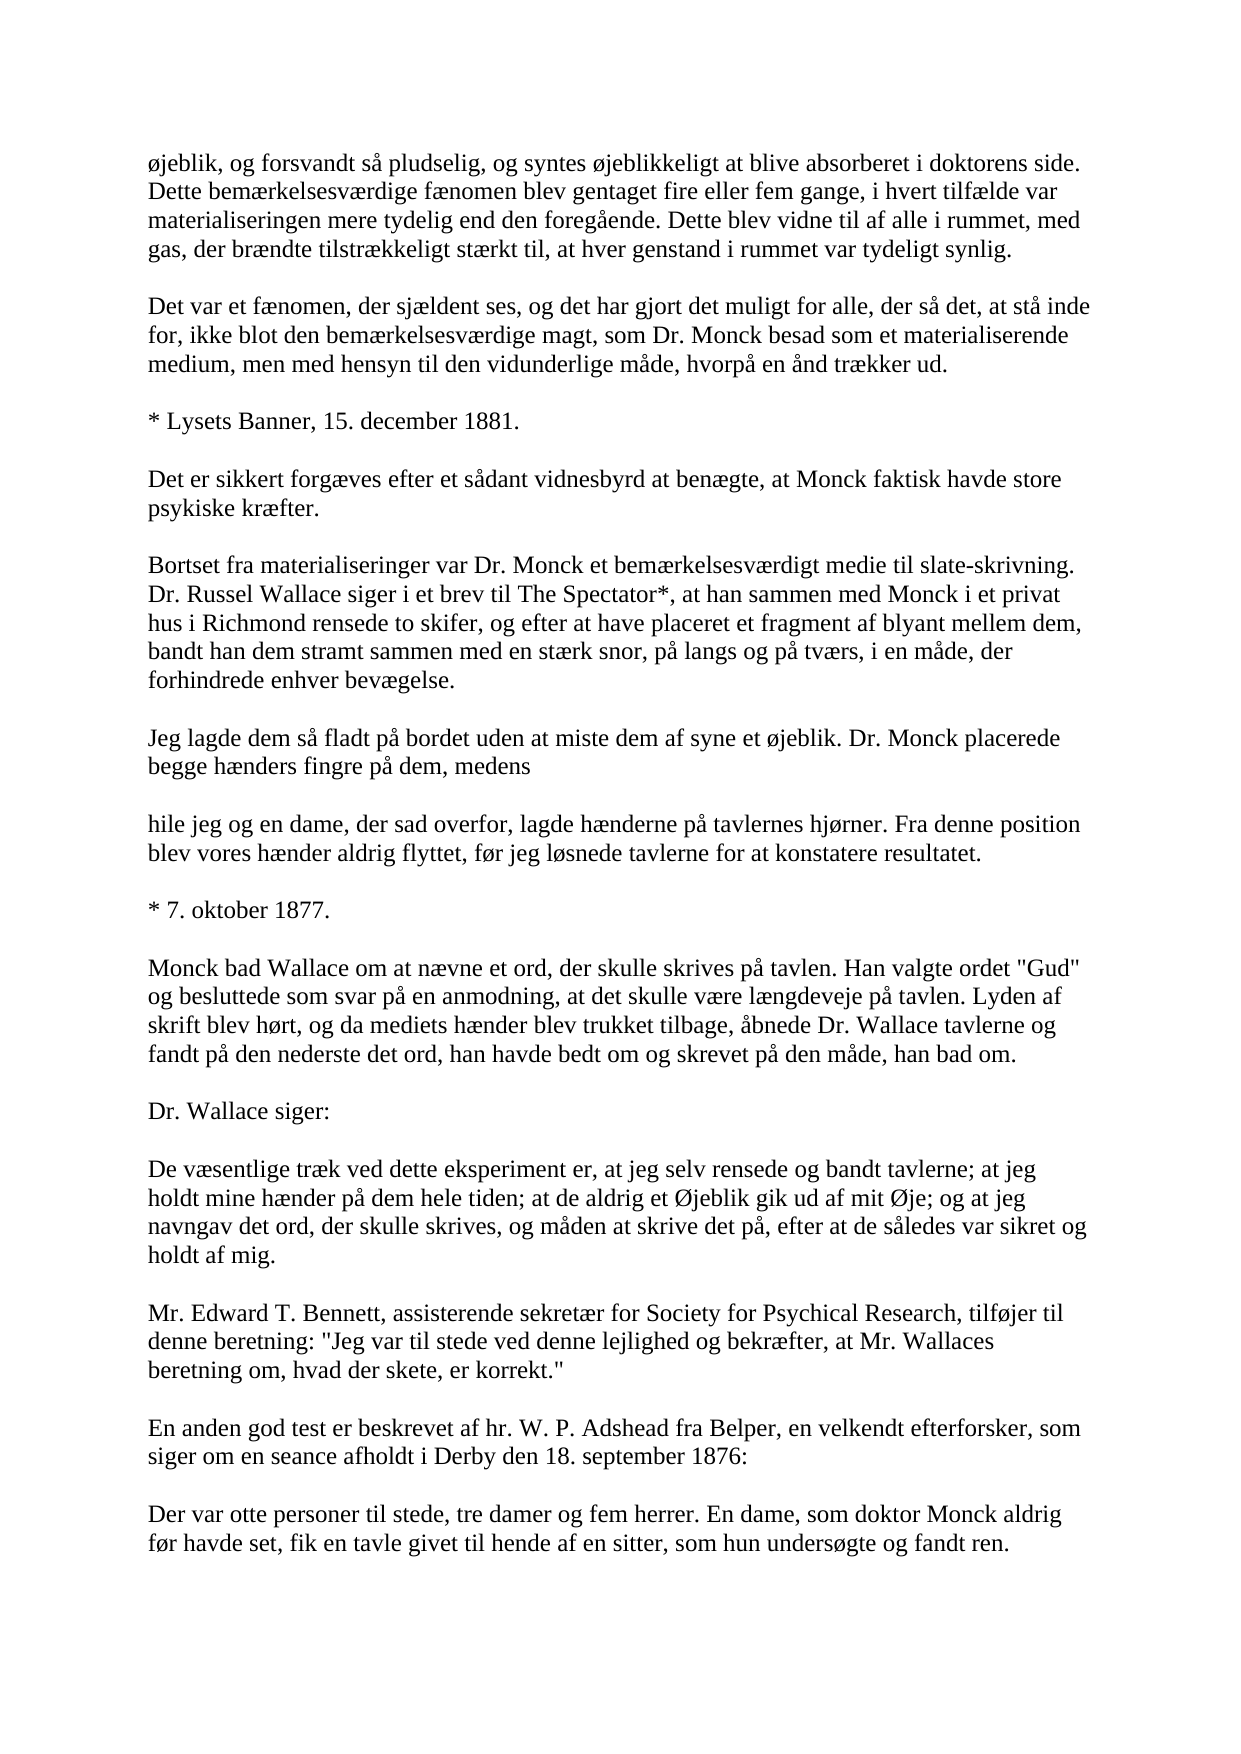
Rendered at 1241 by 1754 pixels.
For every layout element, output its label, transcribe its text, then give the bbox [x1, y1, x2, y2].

text * Lysets Banner, 15. december 1881. [148, 406, 1093, 435]
text Mr. Edward T. Bennett, assisterende sekretær for Society for Psychical Research, tilføjer til denne beretning: "Jeg var til stede ved denne lejlighed og bekræfter, at Mr. Wallaces beretning om, hvad der skete, er korrekt." [148, 1298, 1093, 1384]
text En anden god test er beskrevet af hr. W. P. Adshead fra Belper, en velkendt efterforsker, som siger om en seance afholdt i Derby den 18. september 1876: [148, 1413, 1093, 1470]
text Der var otte personer til stede, tre damer og fem herrer. En dame, som doktor Monck aldrig før havde set, fik en tavle givet til hende af en sitter, som hun undersøgte og fandt ren. [148, 1499, 1093, 1556]
text Bortset fra materialiseringer var Dr. Monck et bemærkelsesværdigt medie til slate-skrivning. Dr. Russel Wallace siger i et brev til The Spectator*, at han sammen med Monck i et privat hus i Richmond rensede to skifer, og efter at have placeret et fragment af blyant mellem dem, bandt han dem stramt sammen med en stærk snor, på langs og på tværs, i en måde, der forhindrede enhver bevægelse. [148, 550, 1093, 694]
text Monck bad Wallace om at nævne et ord, der skulle skrives på tavlen. Han valgte ordet "Gud" og besluttede som svar på en anmodning, at det skulle være længdeveje på tavlen. Lyden af ​​skrift blev hørt, og da mediets hænder blev trukket tilbage, åbnede Dr. Wallace tavlerne og fandt på den nederste det ord, han havde bedt om og skrevet på den måde, han bad om. [148, 953, 1093, 1068]
text * 7. oktober 1877. [148, 895, 1093, 924]
text øjeblik, og forsvandt så pludselig, og syntes øjeblikkeligt at blive absorberet i doktorens side. Dette bemærkelsesværdige fænomen blev gentaget fire eller fem gange, i hvert tilfælde var materialiseringen mere tydelig end den foregående. Dette blev vidne til af alle i rummet, med gas, der brændte tilstrækkeligt stærkt til, at hver genstand i rummet var tydeligt synlig. [148, 148, 1093, 263]
text Jeg lagde dem så fladt på bordet uden at miste dem af syne et øjeblik. Dr. Monck placerede begge hænders fingre på dem, medens [148, 723, 1093, 780]
text hile jeg og en dame, der sad overfor, lagde hænderne på tavlernes hjørner. Fra denne position blev vores hænder aldrig flyttet, før jeg løsnede tavlerne for at konstatere resultatet. [148, 809, 1093, 866]
text De væsentlige træk ved dette eksperiment er, at jeg selv rensede og bandt tavlerne; at jeg holdt mine hænder på dem hele tiden; at de aldrig et Øjeblik gik ud af mit Øje; og at jeg navngav det ord, der skulle skrives, og måden at skrive det på, efter at de således var sikret og holdt af mig. [148, 1154, 1093, 1269]
text Dr. Wallace siger: [148, 1096, 1093, 1125]
text Det er sikkert forgæves efter et sådant vidnesbyrd at benægte, at Monck faktisk havde store psykiske kræfter. [148, 464, 1093, 521]
text Det var et fænomen, der sjældent ses, og det har gjort det muligt for alle, der så det, at stå inde for, ikke blot den bemærkelsesværdige magt, som Dr. Monck besad som et materialiserende medium, men med hensyn til den vidunderlige måde, hvorpå en ånd trækker ud. [148, 291, 1093, 378]
